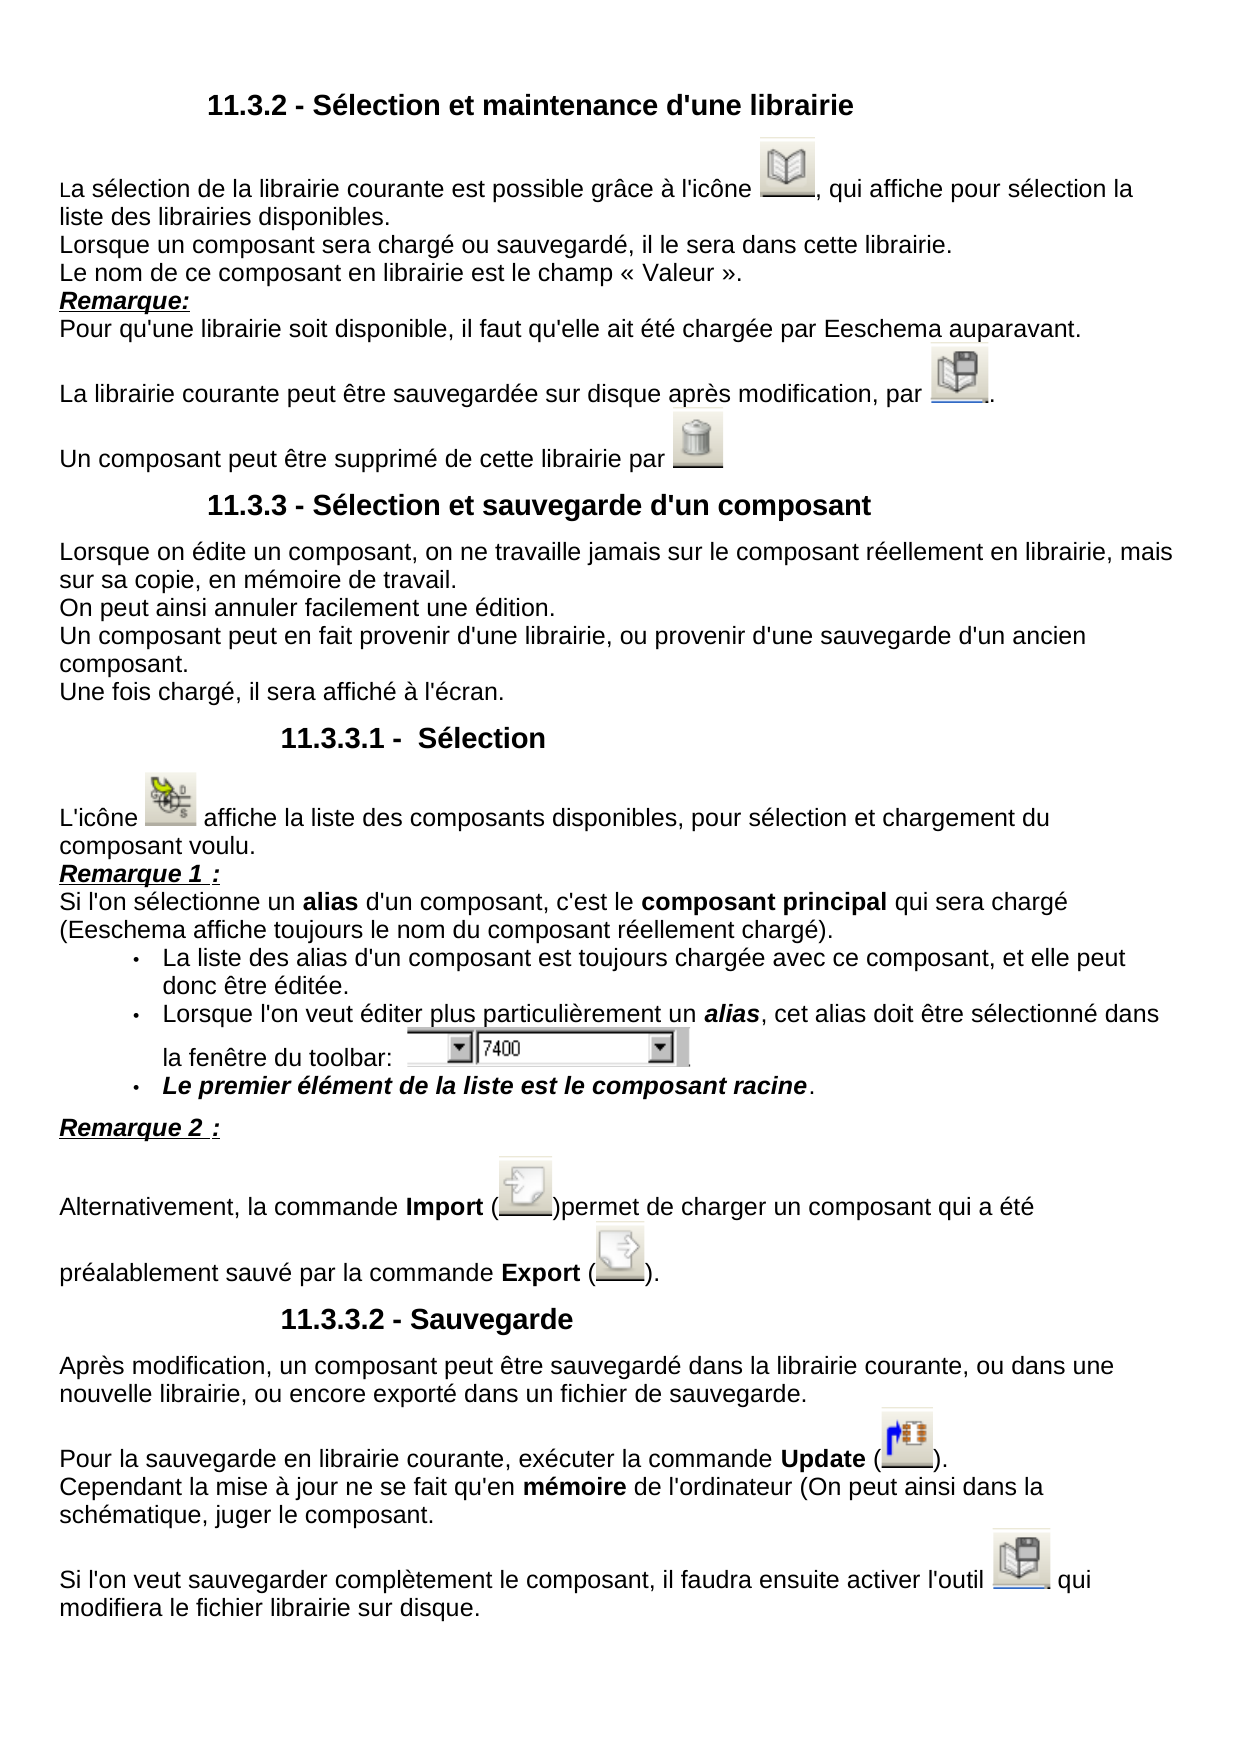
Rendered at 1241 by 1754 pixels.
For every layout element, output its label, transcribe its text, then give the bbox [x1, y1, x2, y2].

picture [881, 1407, 933, 1468]
picture [596, 1221, 645, 1281]
list La liste des alias d'un composant est toujours chargée avec ce composant, et elle peut donc être éditée. [133, 944, 1181, 1000]
text Cependant la mise à jour ne se fait qu'en mémoire de l'ordinateur (On peut ainsi dans la schématique, juger le composant. [59, 1473, 1181, 1529]
list Lorsque l'on veut éditer plus particulièrement un alias, cet alias doit être sélectionné dans la fenêtre du toolbar: [133, 1000, 1181, 1072]
text Un composant peut être supprimé de cette librairie par [59, 408, 1181, 473]
text Une fois chargé, il sera affiché à l'écran. [59, 678, 1181, 706]
subtitle Sélection [207, 722, 1181, 755]
text On peut ainsi annuler facilement une édition. [59, 594, 1181, 622]
picture [930, 342, 989, 403]
picture [760, 137, 815, 197]
picture [145, 771, 197, 826]
text La sélection de la librairie courante est possible grâce à l'icône , qui affiche pour sélection la liste des librairies disponibles. [59, 137, 1181, 231]
text Alternativement, la commande Import ()permet de charger un composant qui a été préalablement sauvé par la commande Export (). [59, 1156, 1181, 1287]
text Pour qu'une librairie soit disponible, il faut qu'elle ait été chargée par Eeschema auparavant. [59, 314, 1181, 343]
text Pour la sauvegarde en librairie courante, exécuter la commande Update (). [59, 1408, 1181, 1473]
subtitle Sauvegarde [207, 1303, 1181, 1335]
picture [673, 407, 724, 468]
text Remarque 2 : [59, 1114, 1181, 1142]
picture [992, 1528, 1051, 1589]
text L'icône affiche la liste des composants disponibles, pour sélection et chargement du composant voulu. [59, 771, 1181, 859]
picture [499, 1156, 553, 1216]
text Lorsque on édite un composant, on ne travaille jamais sur le composant réellement en librairie, mais sur sa copie, en mémoire de travail. [59, 538, 1181, 594]
list Le premier élément de la liste est le composant racine. [133, 1072, 1181, 1100]
text Remarque 1 : [59, 859, 1181, 888]
text Remarque: [59, 287, 1181, 314]
text Un composant peut en fait provenir d'une librairie, ou provenir d'une sauvegarde d'un ancien composant. [59, 622, 1181, 678]
text La librairie courante peut être sauvegardée sur disque après modification, par . [59, 343, 1181, 408]
text Lorsque un composant sera chargé ou sauvegardé, il le sera dans cette librairie. [59, 231, 1181, 258]
subtitle Sélection et maintenance d'une librairie [133, 88, 1181, 121]
subtitle Sélection et sauvegarde d'un composant [133, 489, 1181, 522]
text Si l'on veut sauvegarder complètement le composant, il faudra ensuite activer l'outil qui modifiera le fichier librairie sur disque. [59, 1529, 1181, 1622]
text Après modification, un composant peut être sauvegardé dans la librairie courante, ou dans une nouvelle librairie, ou encore exporté dans un fichier de sauvegarde. [59, 1352, 1181, 1408]
text Le nom de ce composant en librairie est le champ « Valeur ». [59, 258, 1181, 287]
text Si l'on sélectionne un alias d'un composant, c'est le composant principal qui sera chargé (Eeschema affiche toujours le nom du composant réellement chargé). [59, 888, 1181, 944]
